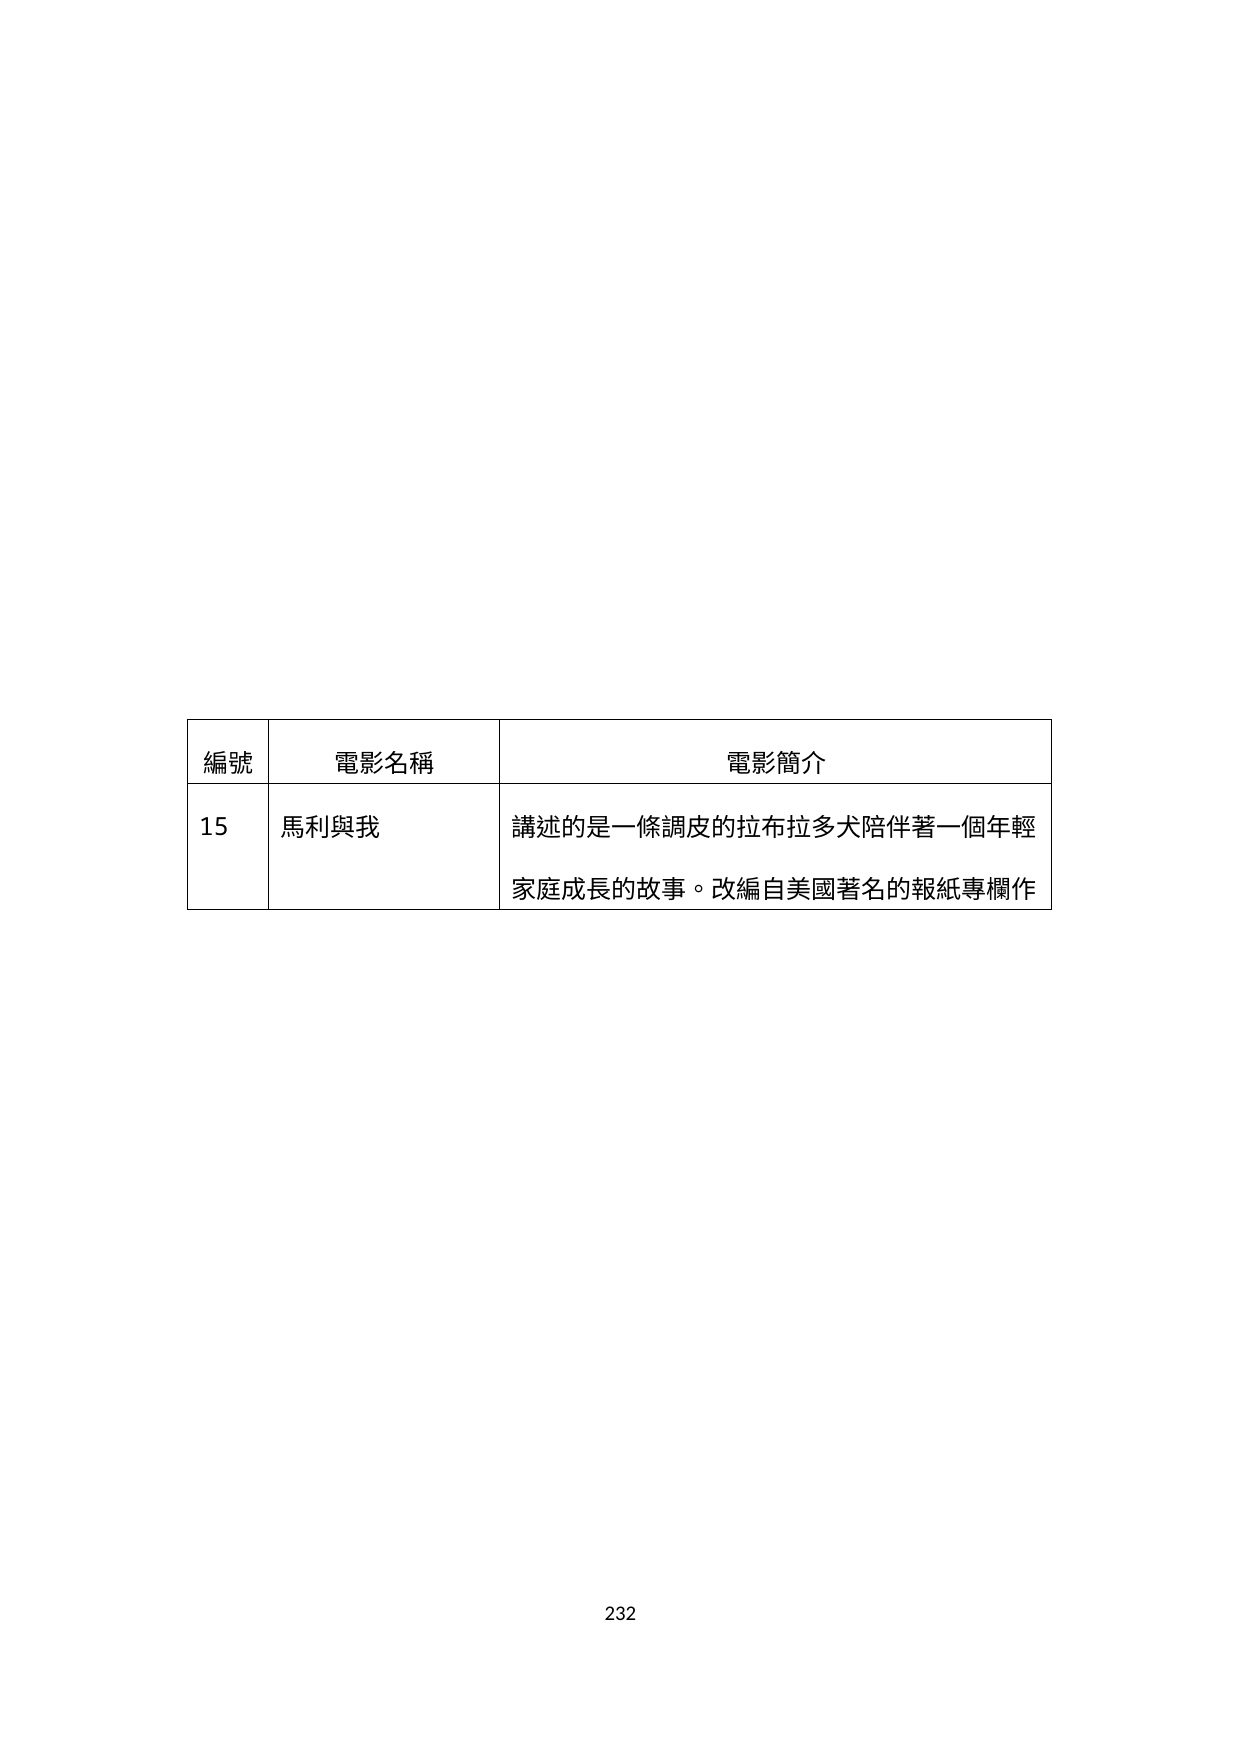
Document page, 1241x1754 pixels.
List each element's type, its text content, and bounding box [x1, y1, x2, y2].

table_cell 15 [188, 784, 268, 909]
table_header 編號 [188, 720, 268, 783]
table_header 電影簡介 [500, 720, 1051, 783]
table_header 電影名稱 [269, 720, 499, 783]
table_cell 講述的是一條調皮的拉布拉多犬陪伴著一個年輕家庭成長的故事。改編自美國著名的報紙專欄作 [500, 784, 1051, 909]
table_cell 馬利與我 [269, 784, 499, 909]
